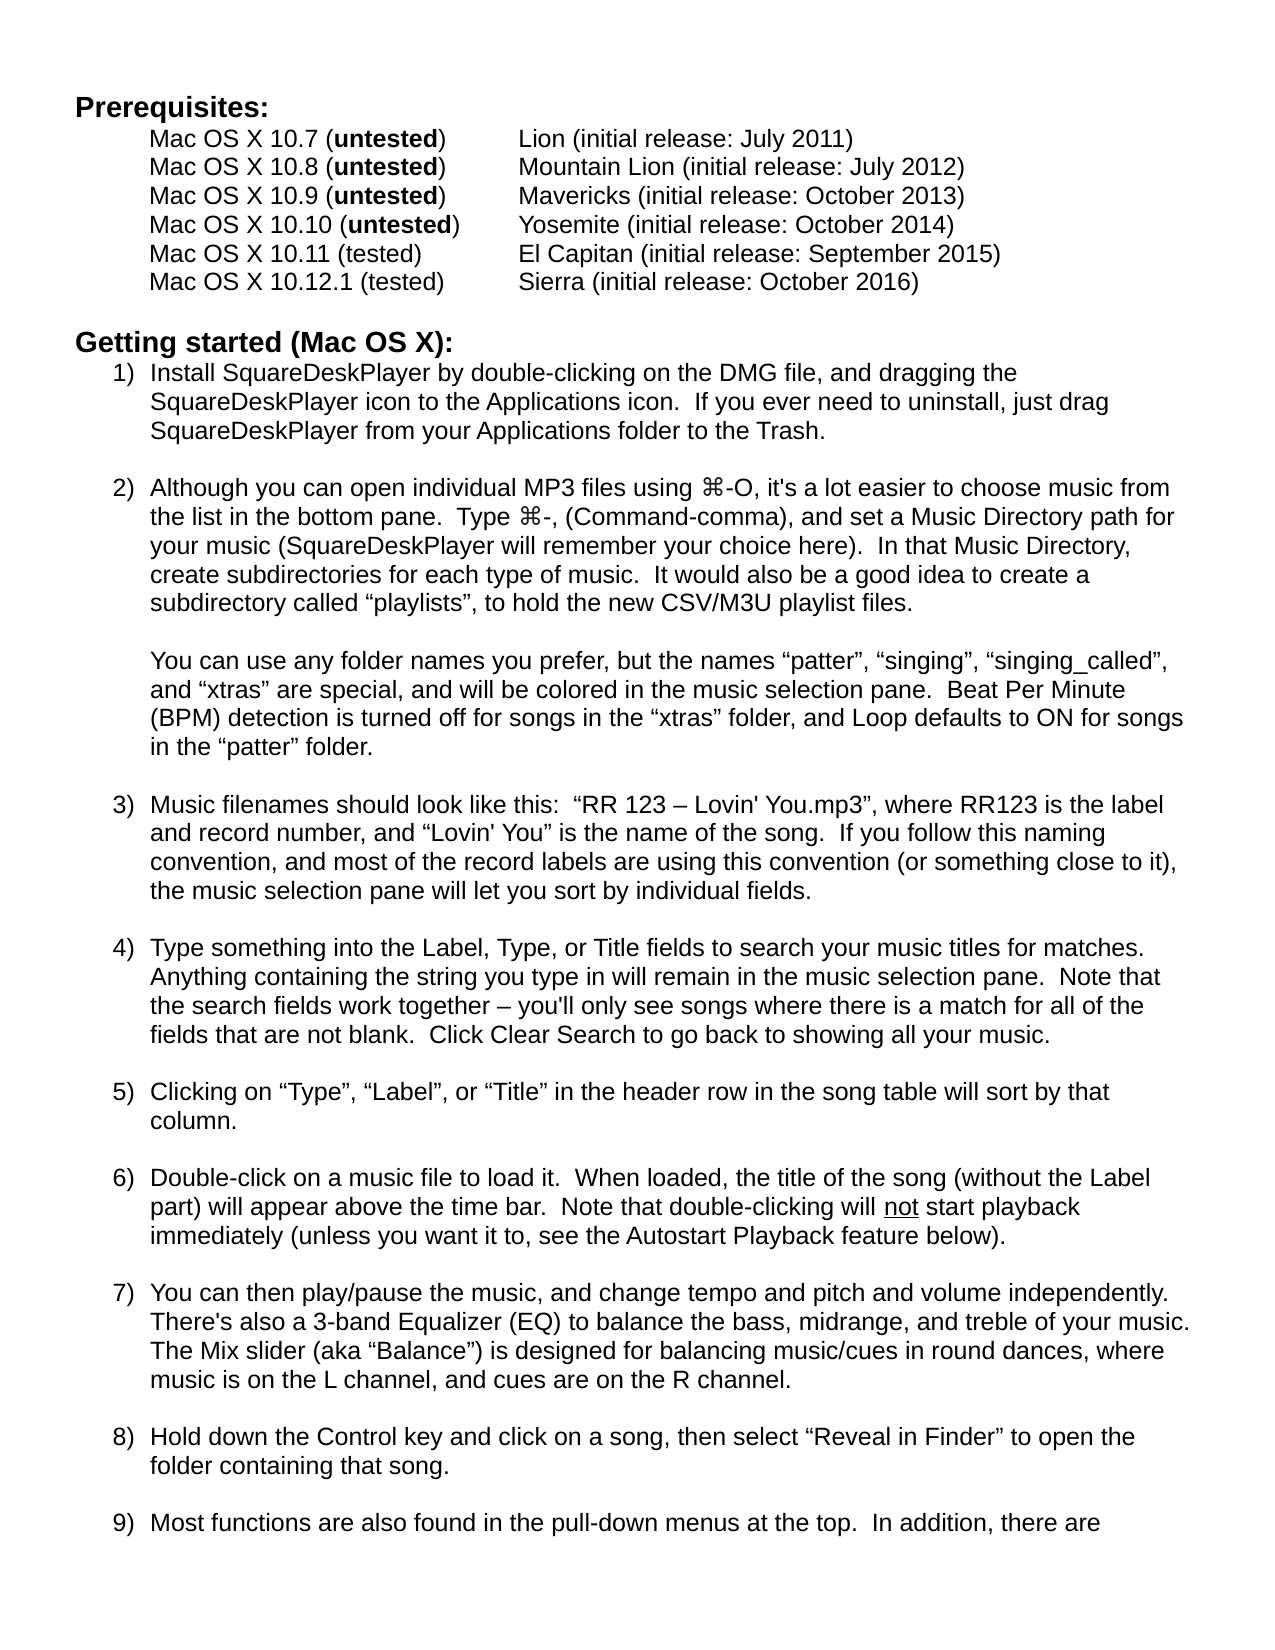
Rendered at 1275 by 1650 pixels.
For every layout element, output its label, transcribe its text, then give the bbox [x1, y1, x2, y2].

list Install SquareDeskPlayer by double-clicking on the DMG file, and dragging the SquareDeskPlayer icon to the Applications icon. If you ever need to uninstall, just drag SquareDeskPlayer from your Applications folder to the Trash. [112, 358, 1200, 473]
text Prerequisites: [75, 90, 1200, 123]
list Clicking on “Type”, “Label”, or “Title” in the header row in the song table will sort by that column. [112, 1077, 1200, 1163]
list Although you can open individual MP3 files using ⌘-O, it's a lot easier to choose music from the list in the bottom pane. Type ⌘-, (Command-comma), and set a Music Directory path for your music (SquareDeskPlayer will remember your choice here). In that Music Directory, create subdirectories for each type of music. It would also be a good idea to create a subdirectory called “playlists”, to hold the new CSV/M3U playlist files. You can use any folder names you prefer, but the names “patter”, “singing”, “singing_called”, and “xtras” are special, and will be colored in the music selection pane. Beat Per Minute (BPM) detection is turned off for songs in the “xtras” folder, and Loop defaults to ON for songs in the “patter” folder. [112, 473, 1200, 789]
list Hold down the Control key and click on a song, then select “Reveal in Finder” to open the folder containing that song. [112, 1422, 1200, 1508]
list You can then play/pause the music, and change tempo and pitch and volume independently. There's also a 3-band Equalizer (EQ) to balance the bass, midrange, and treble of your music. The Mix slider (aka “Balance”) is designed for balancing music/cues in round dances, where music is on the L channel, and cues are on the R channel. [112, 1278, 1200, 1422]
text Mac OS X 10.11 (tested) El Capitan (initial release: September 2015) [75, 238, 1200, 267]
text Mac OS X 10.9 (untested) Mavericks (initial release: October 2013) [75, 181, 1200, 210]
list Most functions are also found in the pull-down menus at the top. In addition, there are [112, 1508, 1200, 1537]
list Music filenames should look like this: “RR 123 – Lovin' You.mp3”, where RR123 is the label and record number, and “Lovin' You” is the name of the song. If you follow this naming convention, and most of the record labels are using this convention (or something close to it), the music selection pane will let you sort by individual fields. [112, 789, 1200, 933]
text Mac OS X 10.10 (untested) Yosemite (initial release: October 2014) [75, 210, 1200, 238]
text Getting started (Mac OS X): [75, 325, 1200, 358]
text Mac OS X 10.8 (untested) Mountain Lion (initial release: July 2012) [75, 152, 1200, 181]
list Type something into the Label, Type, or Title fields to search your music titles for matches. Anything containing the string you type in will remain in the music selection pane. Note that the search fields work together – you'll only see songs where there is a match for all of the fields that are not blank. Click Clear Search to go back to showing all your music. [112, 933, 1200, 1077]
list Double-click on a music file to load it. When loaded, the title of the song (without the Label part) will appear above the time bar. Note that double-clicking will not start playback immediately (unless you want it to, see the Autostart Playback feature below). [112, 1163, 1200, 1278]
text Mac OS X 10.7 (untested) Lion (initial release: July 2011) [75, 123, 1200, 152]
text Mac OS X 10.12.1 (tested) Sierra (initial release: October 2016) [75, 267, 1200, 296]
